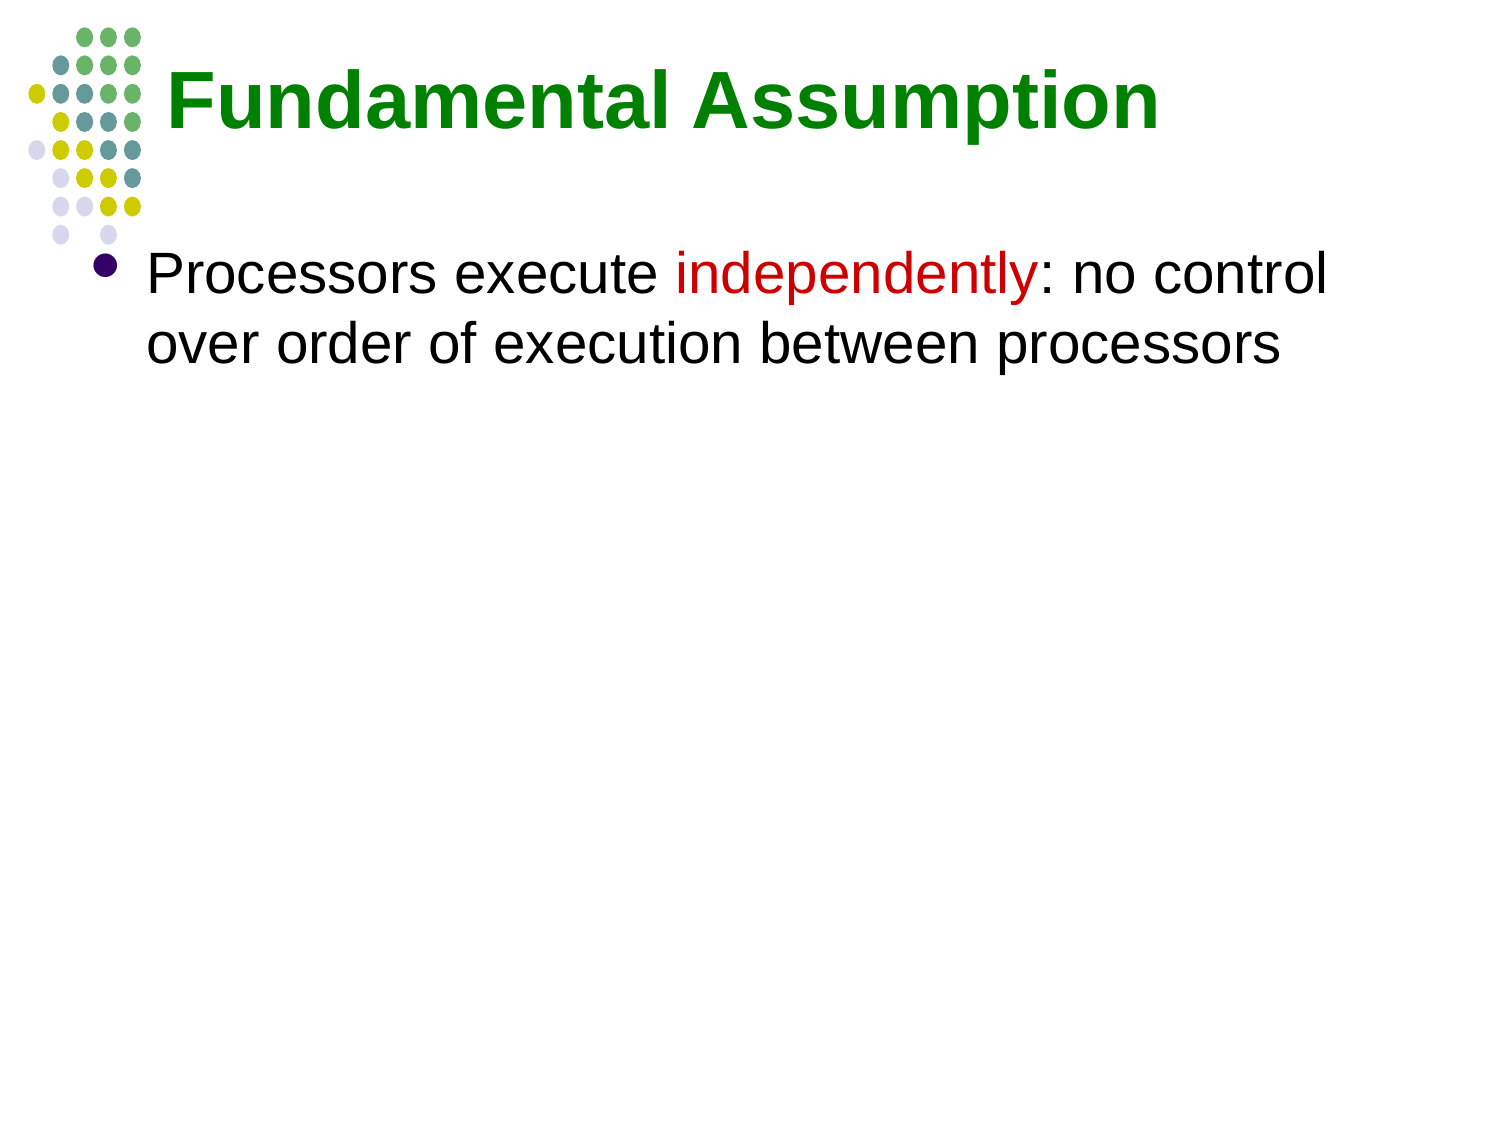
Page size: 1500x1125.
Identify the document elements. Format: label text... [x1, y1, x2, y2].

title Fundamental Assumption [151, 40, 1390, 176]
list Processors execute independently: no control over order of execution between processors [75, 228, 1426, 1006]
